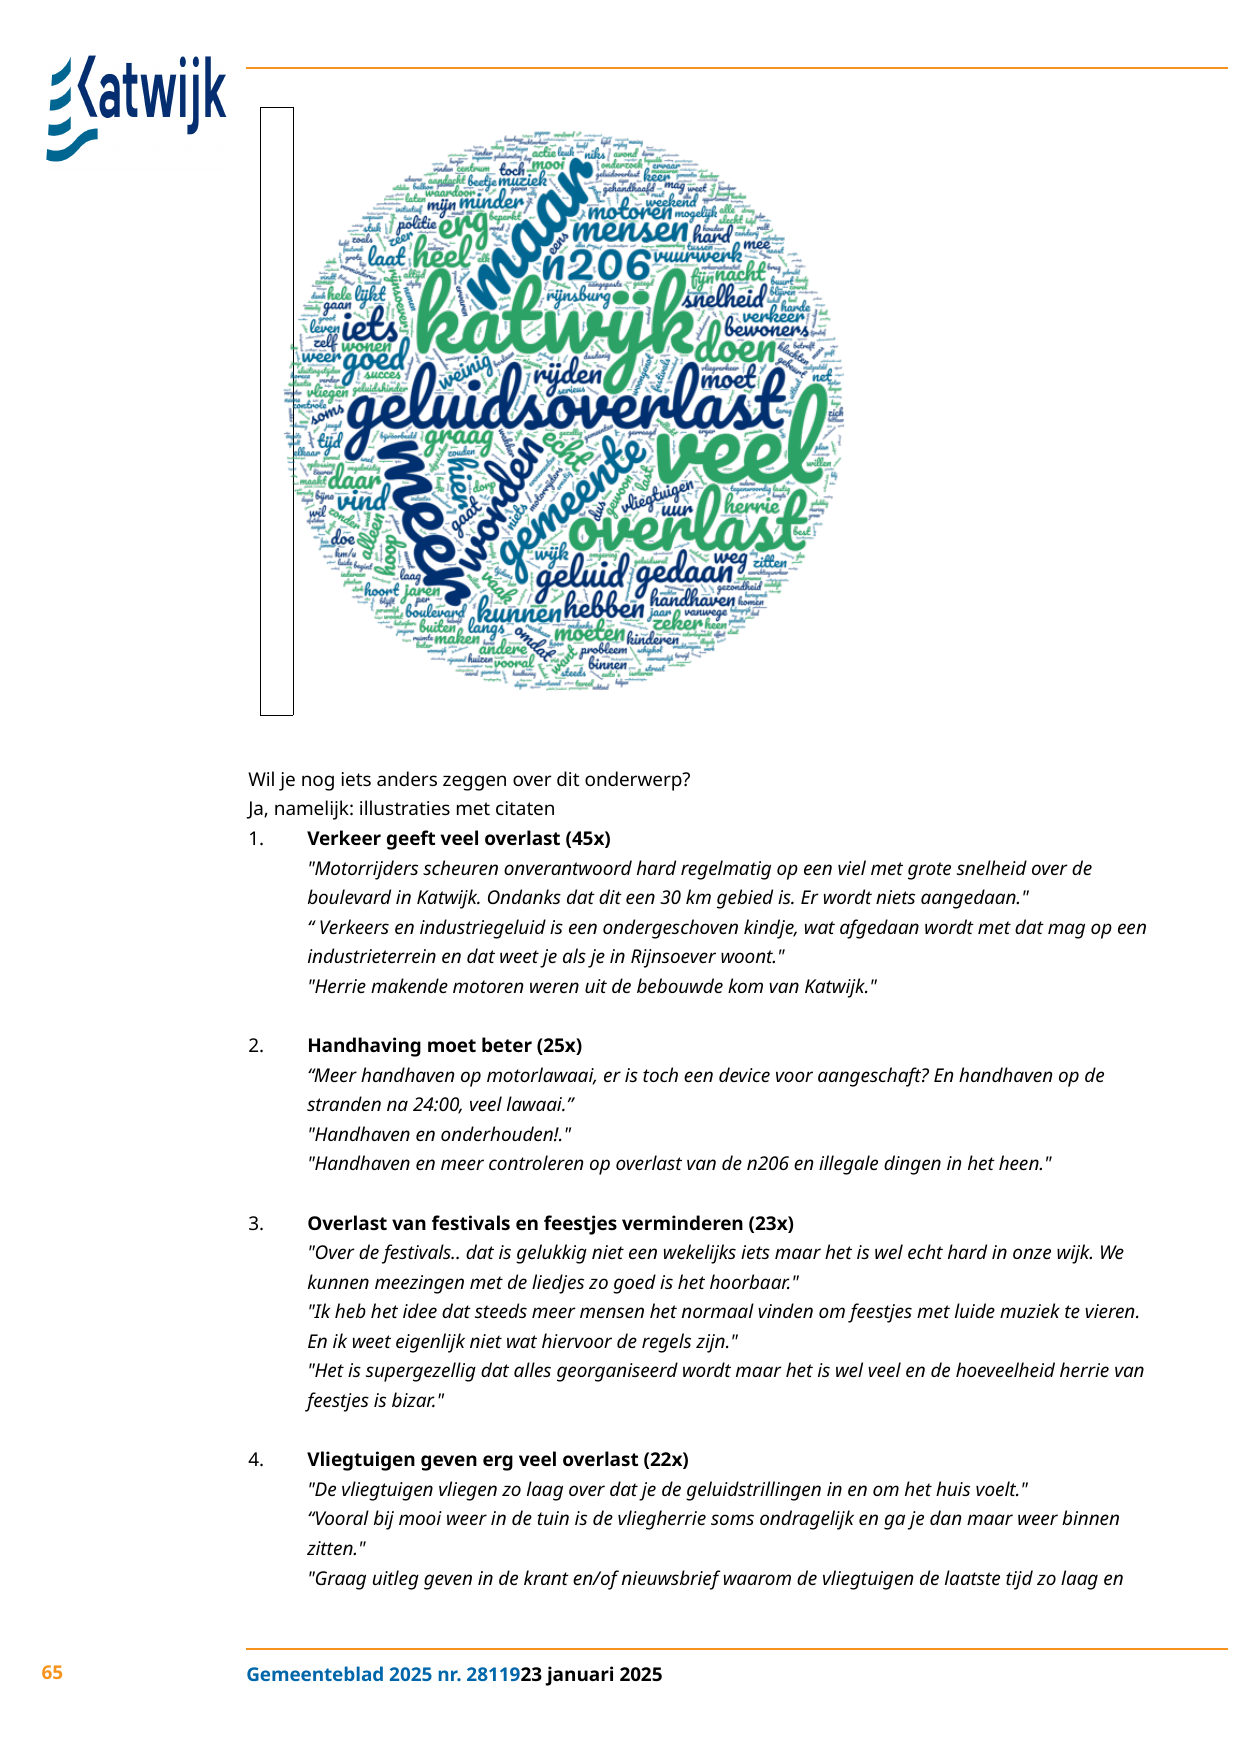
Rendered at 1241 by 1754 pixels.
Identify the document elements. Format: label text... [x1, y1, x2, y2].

list Verkeer geeft veel overlast (45x) [248, 825, 1152, 851]
list "Ik heb het idee dat steeds meer mensen het normaal vinden om feestjes met luide muziek te vieren. En ik weet eigenlijk niet wat hiervoor de regels zijn." [248, 1298, 1152, 1354]
list "De vliegtuigen vliegen zo laag over dat je de geluidstrillingen in en om het huis voelt." [248, 1476, 1152, 1502]
list Handhaving moet beter (25x) [248, 1032, 1152, 1058]
list "Motorrijders scheuren onverantwoord hard regelmatig op een viel met grote snelheid over de boulevard in Katwijk. Ondanks dat dit een 30 km gebied is. Er wordt niets aangedaan." [248, 855, 1152, 910]
list “Meer handhaven op motorlawaai, er is toch een device voor aangeschaft? En handhaven op de stranden na 24:00, veel lawaai.” [248, 1062, 1152, 1117]
picture [268, 115, 860, 707]
text Wil je nog iets anders zeggen over dit onderwerp? [248, 766, 1152, 792]
list "Handhaven en onderhouden!." [248, 1121, 1152, 1147]
text Ja, namelijk: illustraties met citaten [248, 796, 1152, 821]
list "Graag uitleg geven in de krant en/of nieuwsbrief waarom de vliegtuigen de laatste tijd zo laag en [248, 1565, 1152, 1591]
list Vliegtuigen geven erg veel overlast (22x) [248, 1446, 1152, 1472]
list Overlast van festivals en feestjes verminderen (23x) [248, 1210, 1152, 1236]
list "Over de festivals.. dat is gelukkig niet een wekelijks iets maar het is wel echt hard in onze wijk. We kunnen meezingen met de liedjes zo goed is het hoorbaar." [248, 1239, 1152, 1295]
list “ Verkeers en industriegeluid is een ondergeschoven kindje, wat afgedaan wordt met dat mag op een industrieterrein en dat weet je als je in Rijnsoever woont." [248, 914, 1152, 969]
list “Vooral bij mooi weer in de tuin is de vliegherrie soms ondragelijk en ga je dan maar weer binnen zitten." [248, 1506, 1152, 1561]
list "Het is supergezellig dat alles georganiseerd wordt maar het is wel veel en de hoeveelheid herrie van feestjes is bizar." [248, 1358, 1152, 1413]
list "Handhaven en meer controleren op overlast van de n206 en illegale dingen in het heen." [248, 1151, 1152, 1176]
picture [41, 47, 231, 172]
list "Herrie makende motoren weren uit de bebouwde kom van Katwijk." [248, 973, 1152, 999]
